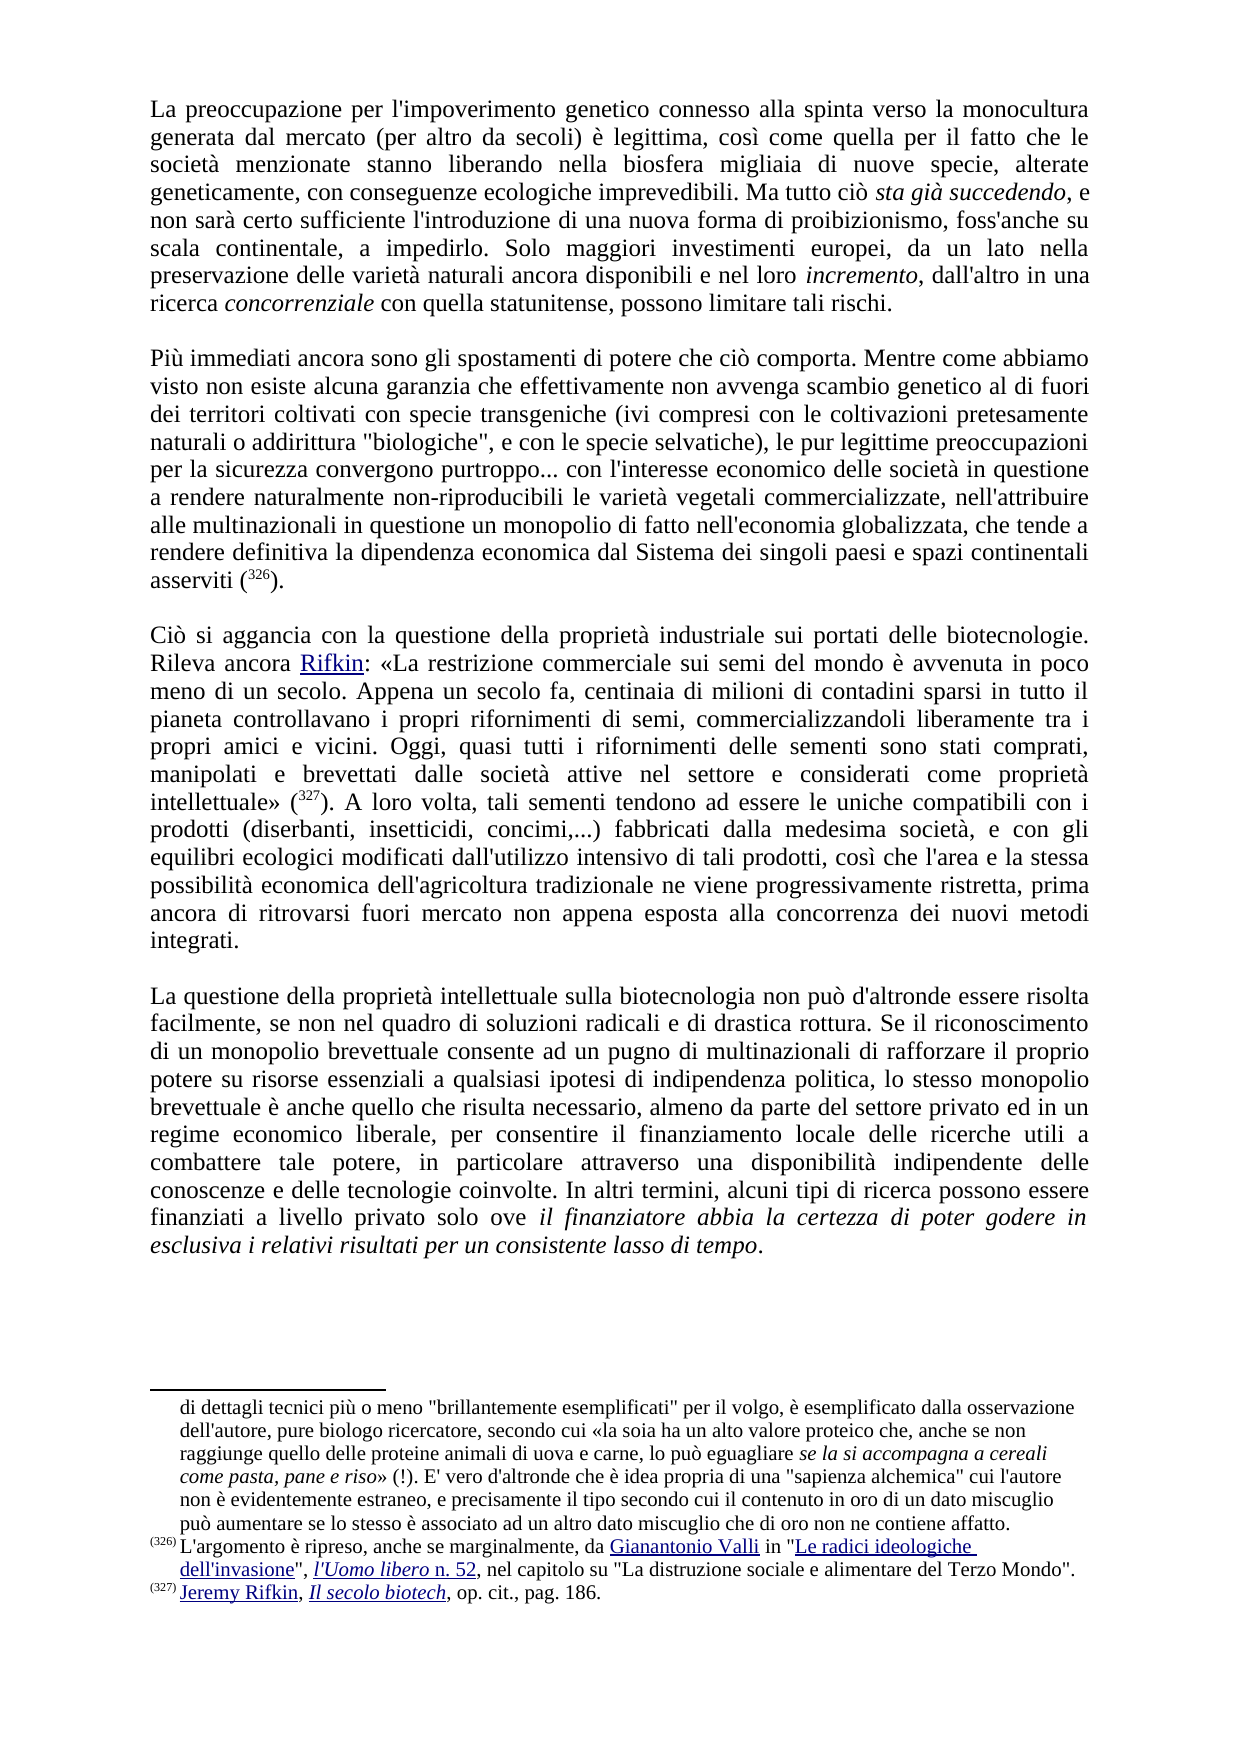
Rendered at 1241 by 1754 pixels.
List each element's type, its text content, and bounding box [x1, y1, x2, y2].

text di dettagli tecnici più o meno "brillantemente esemplificati" per il volgo, è esemplificato dalla osservazione dell'autore, pure biologo ricercatore, secondo cui «la soia ha un alto valore proteico che, anche se non raggiunge quello delle proteine animali di uova e carne, lo può eguagliare se la si accompagna a cereali come pasta, pane e riso» (!). E' vero d'altronde che è idea propria di una "sapienza alchemica" cui l'autore non è evidentemente estraneo, e precisamente il tipo secondo cui il contenuto in oro di un dato miscuglio può aumentare se lo stesso è associato ad un altro dato miscuglio che di oro non ne contiene affatto. [150, 1396, 1090, 1534]
text Più immediati ancora sono gli spostamenti di potere che ciò comporta. Mentre come abbiamo visto non esiste alcuna garanzia che effettivamente non avvenga scambio genetico al di fuori dei territori coltivati con specie transgeniche (ivi compresi con le coltivazioni pretesamente naturali o addirittura "biologiche", e con le specie selvatiche), le pur legittime preoccupazioni per la sicurezza convergono purtroppo... con l'interesse economico delle società in questione a rendere naturalmente non-riproducibili le varietà vegetali commercializzate, nell'attribuire alle multinazionali in questione un monopolio di fatto nell'economia globalizzata, che tende a rendere definitiva la dipendenza economica dal Sistema dei singoli paesi e spazi continentali asserviti (). [150, 344, 1090, 594]
list L'argomento è ripreso, anche se marginalmente, da Gianantonio Valli in "Le radici ideologiche dell'invasione", l'Uomo libero n. 52, nel capitolo su "La distruzione sociale e alimentare del Terzo Mondo". [150, 1534, 1090, 1581]
text La questione della proprietà intellettuale sulla biotecnologia non può d'altronde essere risolta facilmente, se non nel quadro di soluzioni radicali e di drastica rottura. Se il riconoscimento di un monopolio brevettuale consente ad un pugno di multinazionali di rafforzare il proprio potere su risorse essenziali a qualsiasi ipotesi di indipendenza politica, lo stesso monopolio brevettuale è anche quello che risulta necessario, almeno da parte del settore privato ed in un regime economico liberale, per consentire il finanziamento locale delle ricerche utili a combattere tale potere, in particolare attraverso una disponibilità indipendente delle conoscenze e delle tecnologie coinvolte. In altri termini, alcuni tipi di ricerca possono essere finanziati a livello privato solo ove il finanziatore abbia la certezza di poter godere in esclusiva i relativi risultati per un consistente lasso di tempo. [150, 982, 1090, 1259]
text Ciò si aggancia con la questione della proprietà industriale sui portati delle biotecnologie. Rileva ancora Rifkin: «La restrizione commerciale sui semi del mondo è avvenuta in poco meno di un secolo. Appena un secolo fa, centinaia di milioni di contadini sparsi in tutto il pianeta controllavano i propri rifornimenti di semi, commercializzandoli liberamente tra i propri amici e vicini. Oggi, quasi tutti i rifornimenti delle sementi sono stati comprati, manipolati e brevettati dalle società attive nel settore e considerati come proprietà intellettuale» (). A loro volta, tali sementi tendono ad essere le uniche compatibili con i prodotti (diserbanti, insetticidi, concimi,...) fabbricati dalla medesima società, e con gli equilibri ecologici modificati dall'utilizzo intensivo di tali prodotti, così che l'area e la stessa possibilità economica dell'agricoltura tradizionale ne viene progressivamente ristretta, prima ancora di ritrovarsi fuori mercato non appena esposta alla concorrenza dei nuovi metodi integrati. [150, 622, 1090, 954]
list Jeremy Rifkin, Il secolo biotech, op. cit., pag. 186. [150, 1581, 1090, 1604]
text La preoccupazione per l'impoverimento genetico connesso alla spinta verso la monocultura generata dal mercato (per altro da secoli) è legittima, così come quella per il fatto che le società menzionate stanno liberando nella biosfera migliaia di nuove specie, alterate geneticamente, con conseguenze ecologiche imprevedibili. Ma tutto ciò sta già succedendo, e non sarà certo sufficiente l'introduzione di una nuova forma di proibizionismo, foss'anche su scala continentale, a impedirlo. Solo maggiori investimenti europei, da un lato nella preservazione delle varietà naturali ancora disponibili e nel loro incremento, dall'altro in una ricerca concorrenziale con quella statunitense, possono limitare tali rischi. [150, 95, 1090, 317]
